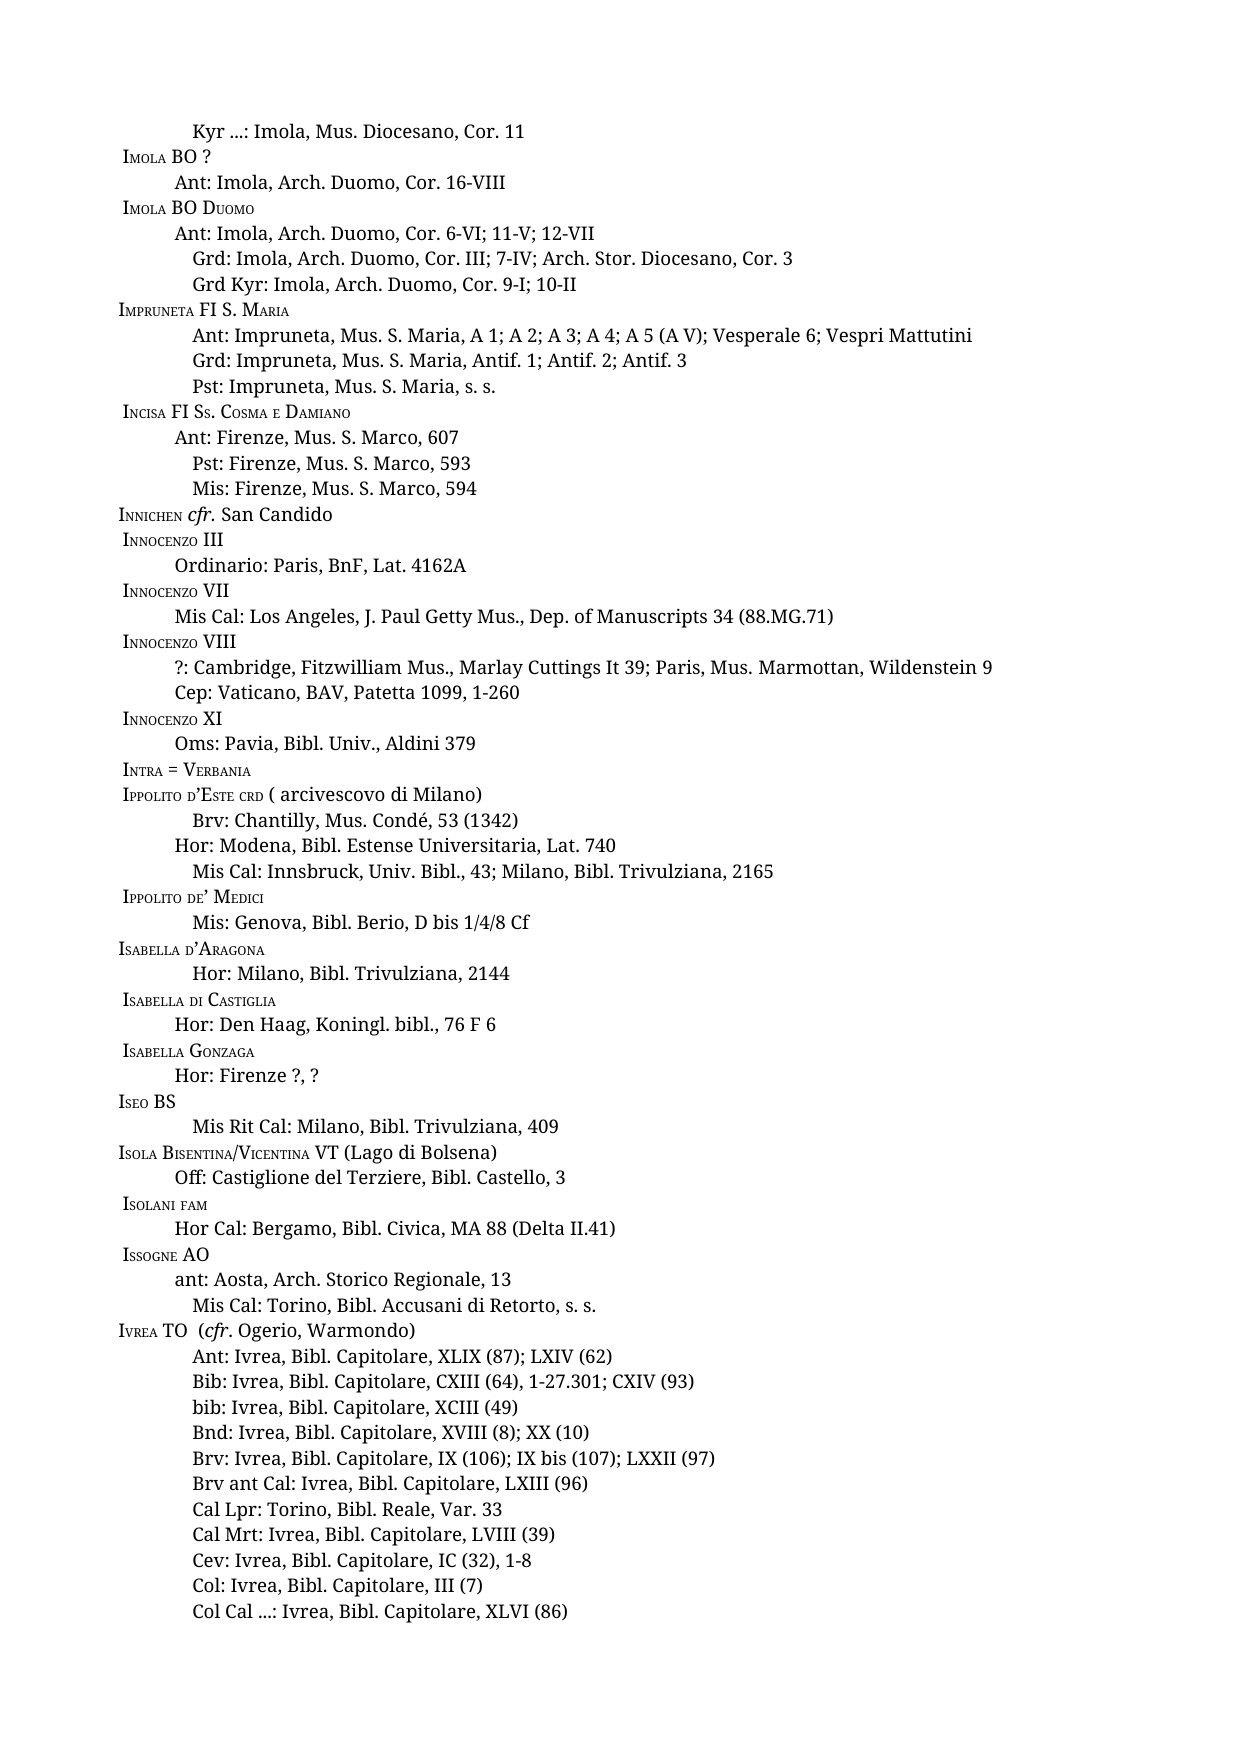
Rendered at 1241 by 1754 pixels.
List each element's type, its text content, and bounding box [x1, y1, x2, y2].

text Mis: Firenze, Mus. S. Marco, 594 [118, 475, 1122, 501]
text Mis Rit Cal: Milano, Bibl. Trivulziana, 409 [118, 1113, 1122, 1139]
text Ant: Ivrea, Bibl. Capitolare, XLIX (87); LXIV (62) [118, 1343, 1122, 1369]
text Hor: Modena, Bibl. Estense Universitaria, Lat. 740 [122, 833, 1122, 858]
text Brv: Chantilly, Mus. Condé, 53 (1342) [118, 807, 1122, 833]
text Innocenzo XI [122, 705, 1122, 731]
text Cev: Ivrea, Bibl. Capitolare, IC (32), 1-8 [118, 1547, 1122, 1573]
text Off: Castiglione del Terziere, Bibl. Castello, 3 [122, 1164, 1122, 1190]
text Mis Cal: Innsbruck, Univ. Bibl., 43; Milano, Bibl. Trivulziana, 2165 [118, 858, 1122, 884]
text Col: Ivrea, Bibl. Capitolare, III (7) [118, 1573, 1122, 1598]
text Col Cal ...: Ivrea, Bibl. Capitolare, XLVI (86) [118, 1598, 1122, 1624]
text Bnd: Ivrea, Bibl. Capitolare, XVIII (8); XX (10) [118, 1420, 1122, 1445]
text ant: Aosta, Arch. Storico Regionale, 13 [122, 1267, 1122, 1292]
text Cal Lpr: Torino, Bibl. Reale, Var. 33 [118, 1496, 1122, 1522]
text Ippolito de’ Medici [122, 884, 1122, 909]
text Pst: Firenze, Mus. S. Marco, 593 [118, 450, 1122, 475]
text Ant: Imola, Arch. Duomo, Cor. 6-VI; 11-V; 12-VII [122, 220, 1122, 246]
text Grd: Impruneta, Mus. S. Maria, Antif. 1; Antif. 2; Antif. 3 [118, 348, 1122, 373]
text Hor: Firenze ?, ? [122, 1062, 1122, 1088]
text Ant: Firenze, Mus. S. Marco, 607 [122, 424, 1122, 450]
text Isolani fam [122, 1190, 1122, 1216]
text Innocenzo VII [122, 577, 1122, 603]
text bib: Ivrea, Bibl. Capitolare, XCIII (49) [118, 1394, 1122, 1420]
text Intra = Verbania [122, 756, 1122, 782]
text Innocenzo VIII [122, 628, 1122, 654]
text Incisa FI Ss. Cosma e Damiano [122, 399, 1122, 424]
text Mis: Genova, Bibl. Berio, D bis 1/4/8 Cf [118, 909, 1122, 935]
text Ivrea TO (cfr. Ogerio, Warmondo) [118, 1318, 1122, 1343]
text Innocenzo III [122, 526, 1122, 552]
text Pst: Impruneta, Mus. S. Maria, s. s. [118, 373, 1122, 399]
text Bib: Ivrea, Bibl. Capitolare, CXIII (64), 1-27.301; CXIV (93) [118, 1369, 1122, 1394]
text Grd Kyr: Imola, Arch. Duomo, Cor. 9-I; 10-II [118, 271, 1122, 297]
text Isabella Gonzaga [122, 1037, 1122, 1062]
text Cep: Vaticano, BAV, Patetta 1099, 1-260 [122, 679, 1122, 705]
text Ordinario: Paris, BnF, Lat. 4162A [122, 552, 1122, 577]
text Hor: Milano, Bibl. Trivulziana, 2144 [118, 960, 1122, 986]
text ?: Cambridge, Fitzwilliam Mus., Marlay Cuttings It 39; Paris, Mus. Marmottan, Wildenstein 9 [122, 654, 1122, 679]
text Ant: Imola, Arch. Duomo, Cor. 16-VIII [122, 169, 1122, 195]
text Isabella di Castiglia [122, 986, 1122, 1011]
text Oms: Pavia, Bibl. Univ., Aldini 379 [122, 731, 1122, 756]
text Isola Bisentina/Vicentina VT (Lago di Bolsena) [118, 1139, 1122, 1164]
text Brv ant Cal: Ivrea, Bibl. Capitolare, LXIII (96) [118, 1471, 1122, 1496]
text Hor: Den Haag, Koningl. bibl., 76 F 6 [122, 1011, 1122, 1037]
text Imola BO Duomo [122, 195, 1122, 220]
text Kyr ...: Imola, Mus. Diocesano, Cor. 11 [118, 118, 1122, 144]
text Hor Cal: Bergamo, Bibl. Civica, MA 88 (Delta II.41) [122, 1216, 1122, 1241]
text Ant: Impruneta, Mus. S. Maria, A 1; A 2; A 3; A 4; A 5 (A V); Vesperale 6; Vespri Mattutini [118, 322, 1122, 348]
text Grd: Imola, Arch. Duomo, Cor. III; 7-IV; Arch. Stor. Diocesano, Cor. 3 [118, 246, 1122, 271]
text Mis Cal: Torino, Bibl. Accusani di Retorto, s. s. [118, 1292, 1122, 1318]
text Ippolito d’Este crd ( arcivescovo di Milano) [122, 782, 1122, 807]
text Imola BO ? [122, 144, 1122, 169]
text Issogne AO [122, 1241, 1122, 1267]
text Innichen cfr. San Candido [118, 501, 1122, 526]
text Mis Cal: Los Angeles, J. Paul Getty Mus., Dep. of Manuscripts 34 (88.MG.71) [122, 603, 1122, 628]
text Impruneta FI S. Maria [118, 297, 1122, 322]
text Iseo BS [118, 1088, 1122, 1113]
text Cal Mrt: Ivrea, Bibl. Capitolare, LVIII (39) [118, 1522, 1122, 1547]
text Isabella d’Aragona [118, 935, 1122, 960]
text Brv: Ivrea, Bibl. Capitolare, IX (106); IX bis (107); LXXII (97) [118, 1445, 1122, 1471]
